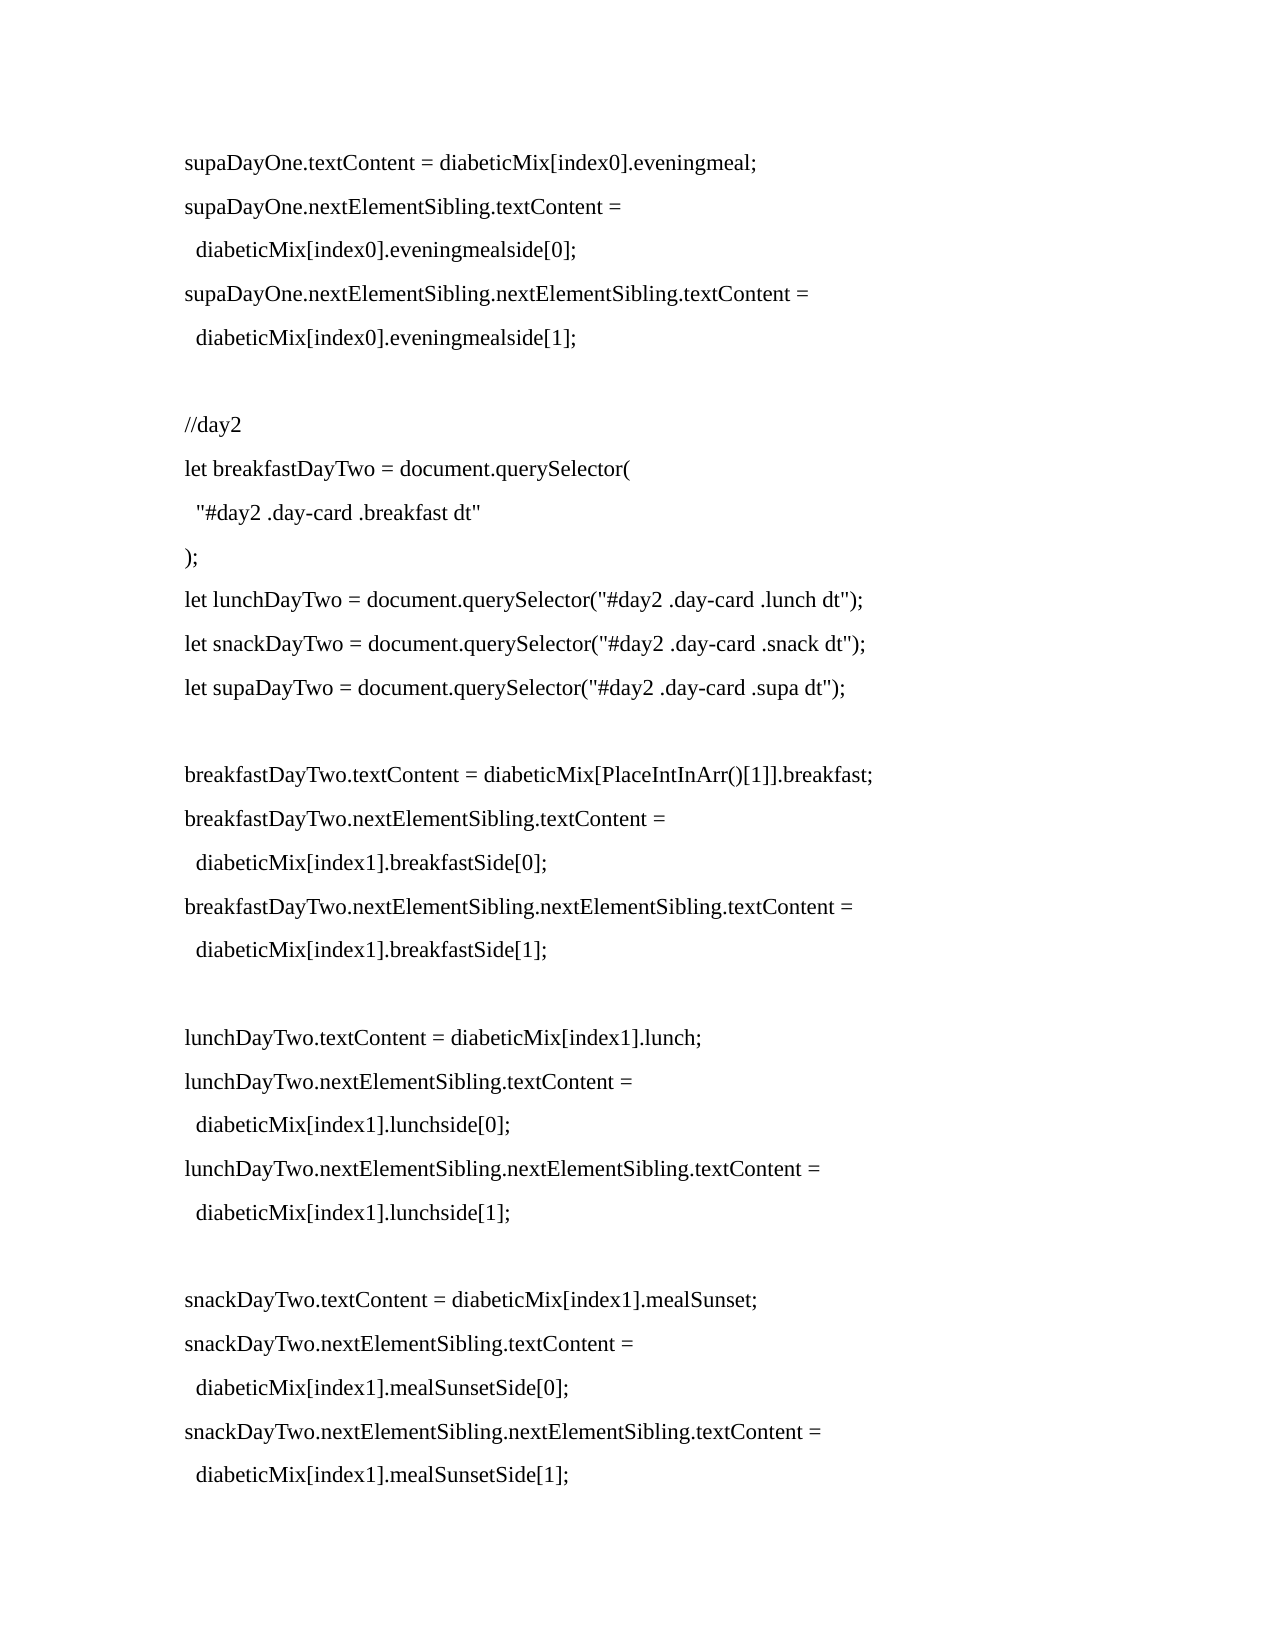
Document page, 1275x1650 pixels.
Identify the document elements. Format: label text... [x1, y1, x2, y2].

text diabeticMix[index1].lunchside[1]; [150, 1200, 1125, 1225]
text diabeticMix[index1].breakfastSide[1]; [150, 937, 1125, 963]
text let supaDayTwo = document.querySelector("#day2 .day-card .supa dt"); [150, 675, 1125, 700]
text diabeticMix[index1].mealSunsetSide[1]; [150, 1462, 1125, 1488]
text diabeticMix[index1].lunchside[0]; [150, 1112, 1125, 1138]
text "#day2 .day-card .breakfast dt" [150, 500, 1125, 525]
text diabeticMix[index0].eveningmealside[0]; [150, 237, 1125, 263]
text diabeticMix[index1].breakfastSide[0]; [150, 850, 1125, 875]
text let breakfastDayTwo = document.querySelector( [150, 456, 1125, 482]
text supaDayOne.nextElementSibling.nextElementSibling.textContent = [150, 281, 1125, 307]
text lunchDayTwo.textContent = diabeticMix[index1].lunch; [150, 1025, 1125, 1050]
text diabeticMix[index1].mealSunsetSide[0]; [150, 1375, 1125, 1400]
text supaDayOne.textContent = diabeticMix[index0].eveningmeal; [150, 150, 1125, 175]
text lunchDayTwo.nextElementSibling.nextElementSibling.textContent = [150, 1156, 1125, 1182]
text snackDayTwo.nextElementSibling.textContent = [150, 1331, 1125, 1357]
text breakfastDayTwo.nextElementSibling.nextElementSibling.textContent = [150, 894, 1125, 919]
text snackDayTwo.nextElementSibling.nextElementSibling.textContent = [150, 1419, 1125, 1444]
text let snackDayTwo = document.querySelector("#day2 .day-card .snack dt"); [150, 631, 1125, 657]
text snackDayTwo.textContent = diabeticMix[index1].mealSunset; [150, 1287, 1125, 1313]
text breakfastDayTwo.textContent = diabeticMix[PlaceIntInArr()[1]].breakfast; [150, 762, 1125, 788]
text breakfastDayTwo.nextElementSibling.textContent = [150, 806, 1125, 832]
text let lunchDayTwo = document.querySelector("#day2 .day-card .lunch dt"); [150, 587, 1125, 613]
text //day2 [150, 412, 1125, 438]
text lunchDayTwo.nextElementSibling.textContent = [150, 1069, 1125, 1094]
text supaDayOne.nextElementSibling.textContent = [150, 194, 1125, 219]
text diabeticMix[index0].eveningmealside[1]; [150, 325, 1125, 350]
text ); [150, 544, 1125, 569]
